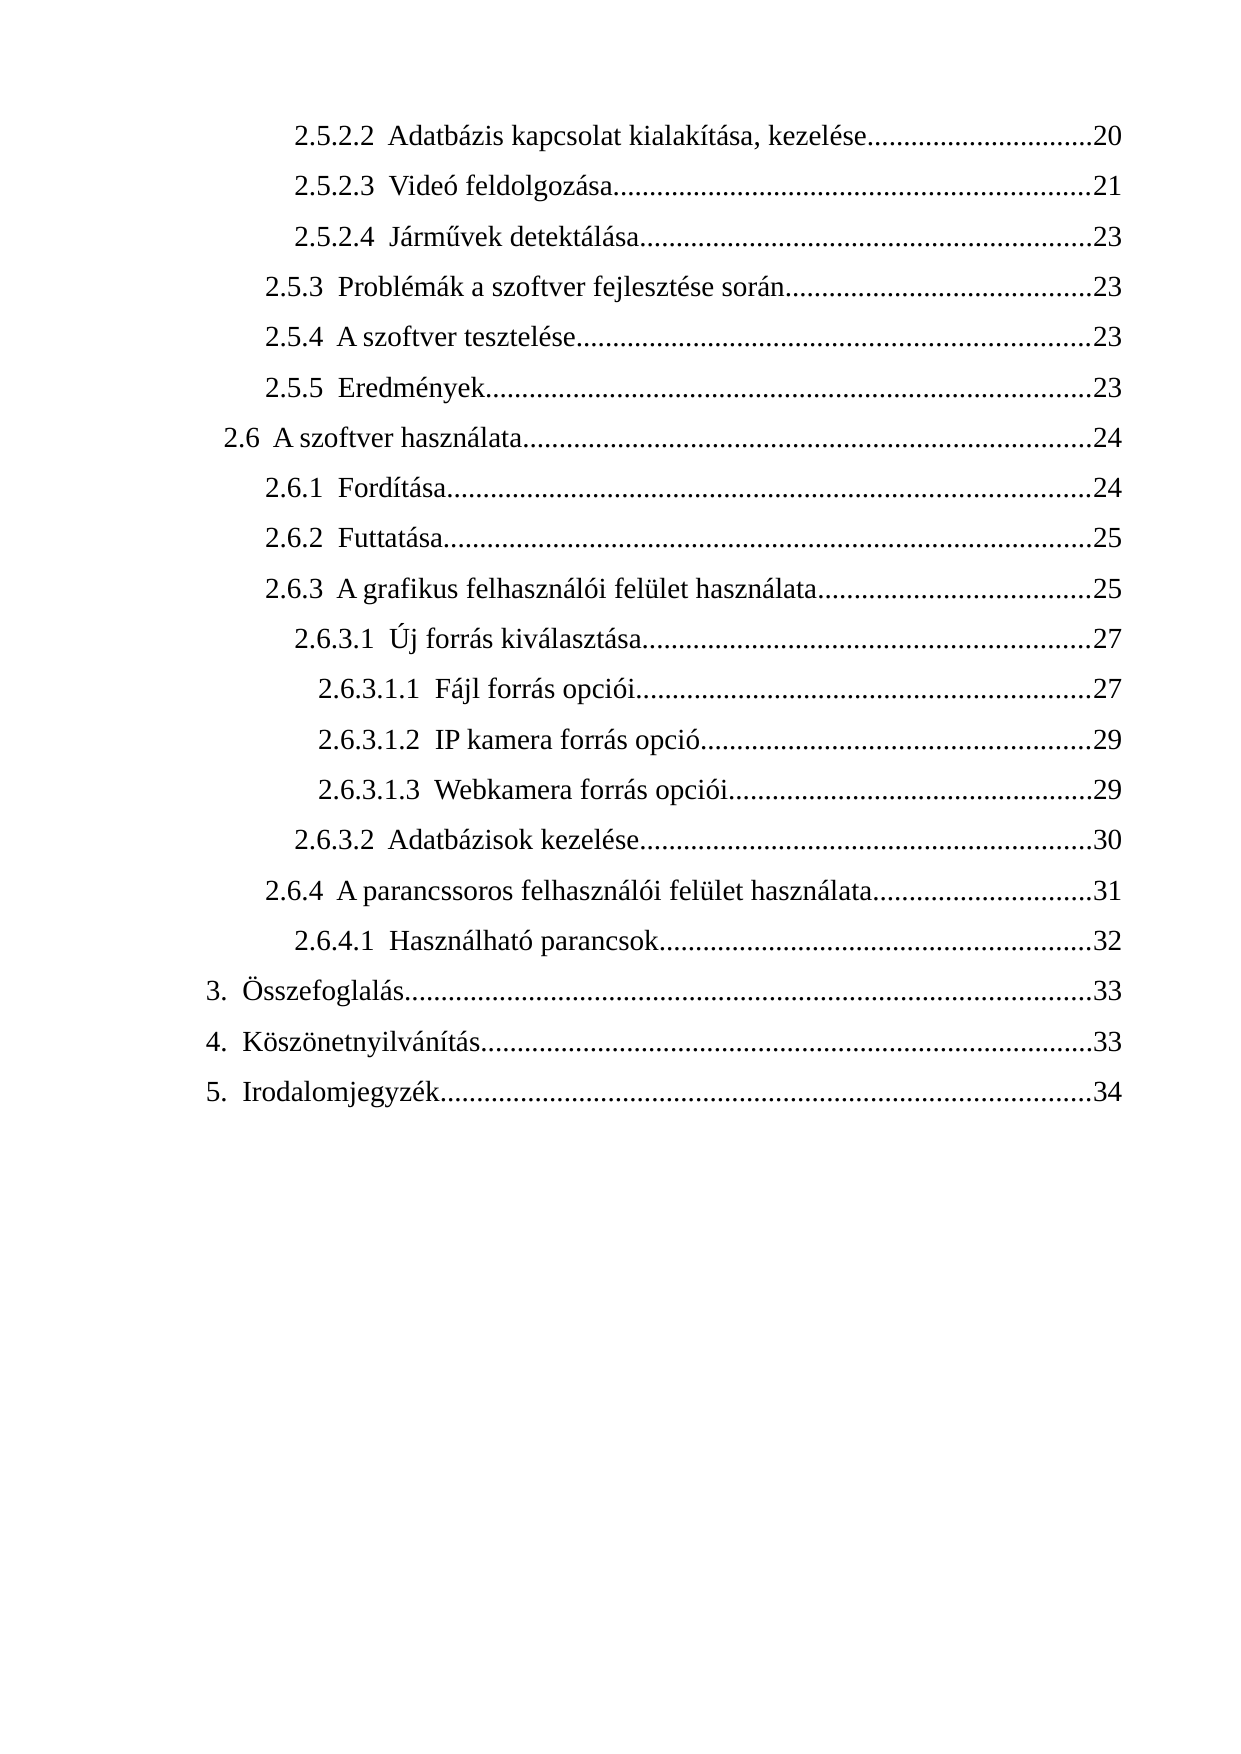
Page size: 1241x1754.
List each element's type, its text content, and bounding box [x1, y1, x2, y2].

text 2.6.3.1.2 IP kamera forrás opció 29 [230, 722, 1122, 755]
text 2.5.4 A szoftver tesztelése 23 [177, 319, 1122, 353]
text 2.6.3.1.3 Webkamera forrás opciói 29 [230, 772, 1122, 806]
text 2.6.3.1 Új forrás kiválasztása 27 [207, 621, 1122, 655]
text 2.6.2 Futtatása 25 [177, 521, 1122, 554]
text 2.6.1 Fordítása 24 [177, 470, 1122, 504]
text 2.5.5 Eredmények 23 [177, 370, 1122, 403]
text 2.6.3 A grafikus felhasználói felület használata 25 [177, 571, 1122, 604]
text 2.5.2.4 Járművek detektálása 23 [207, 219, 1122, 252]
text 2.6.4 A parancssoros felhasználói felület használata 31 [177, 873, 1122, 906]
text 2.6 A szoftver használata 24 [136, 420, 1122, 453]
text 4. Köszönetnyilvánítás 33 [118, 1024, 1122, 1057]
text 2.5.2.2 Adatbázis kapcsolat kialakítása, kezelése 20 [207, 118, 1122, 152]
text 5. Irodalomjegyzék 34 [118, 1074, 1122, 1108]
text 2.6.4.1 Használható parancsok 32 [207, 923, 1122, 957]
text 3. Összefoglalás 33 [118, 973, 1122, 1007]
text 2.5.2.3 Videó feldolgozása 21 [207, 168, 1122, 202]
text 2.6.3.1.1 Fájl forrás opciói 27 [230, 672, 1122, 705]
text 2.6.3.2 Adatbázisok kezelése 30 [207, 822, 1122, 856]
text 2.5.3 Problémák a szoftver fejlesztése során 23 [177, 269, 1122, 303]
